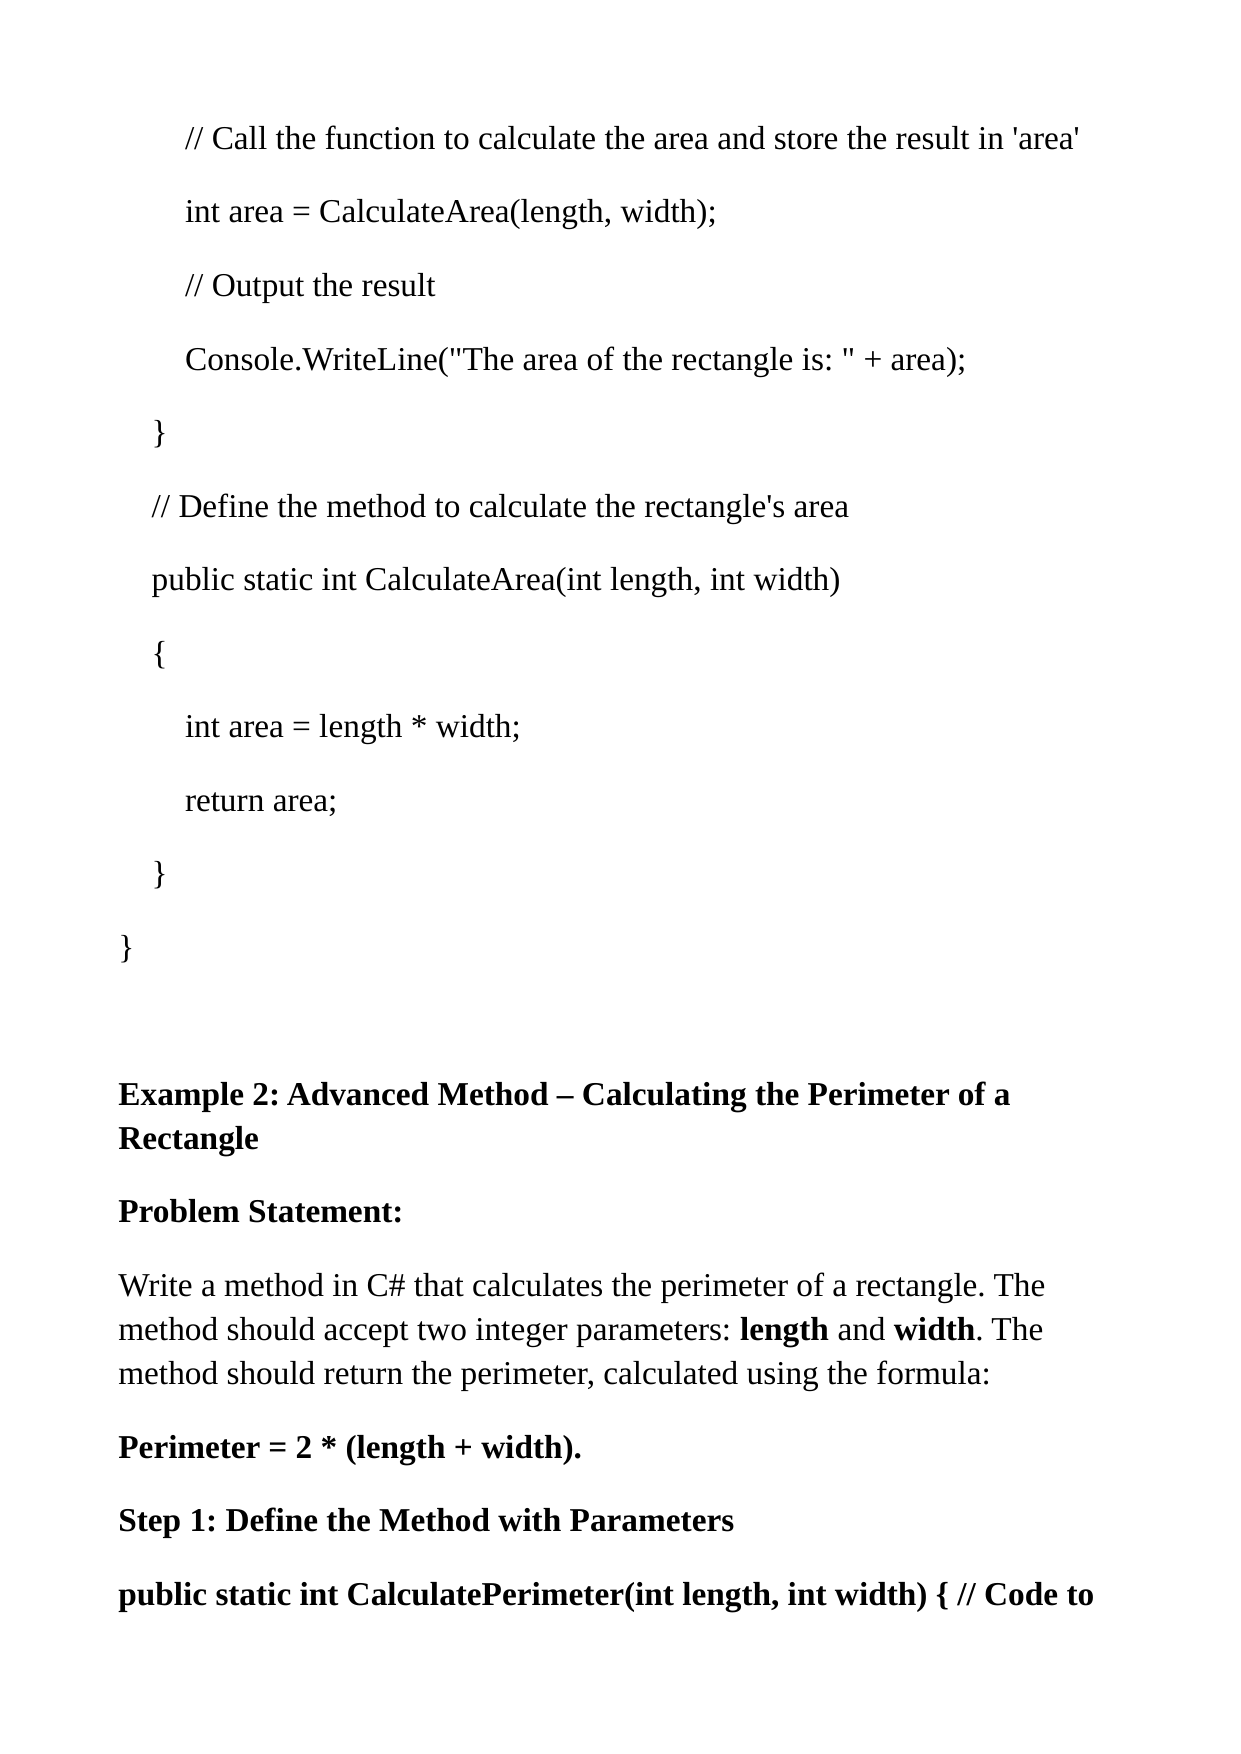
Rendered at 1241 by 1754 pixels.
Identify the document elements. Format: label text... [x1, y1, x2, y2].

text Problem Statement: [118, 1192, 1122, 1230]
text Perimeter = 2 * (length + width). [118, 1427, 1122, 1465]
text public static int CalculateArea(int length, int width) [118, 559, 1122, 598]
text // Output the result [118, 265, 1122, 303]
text Step 1: Define the Method with Parameters [118, 1501, 1122, 1539]
text // Call the function to calculate the area and store the result in 'area' [118, 118, 1122, 156]
text Console.WriteLine("The area of the rectangle is: " + area); [118, 339, 1122, 377]
text return area; [118, 780, 1122, 818]
text public static int CalculatePerimeter(int length, int width) { // Code to [118, 1574, 1122, 1612]
text } [118, 412, 1122, 451]
text // Define the method to calculate the rectangle's area [118, 486, 1122, 524]
text int area = CalculateArea(length, width); [118, 192, 1122, 230]
text } [118, 927, 1122, 965]
text { [118, 633, 1122, 671]
text Write a method in C# that calculates the perimeter of a rectangle. The method should accept two integer parameters: length and width. The method should return the perimeter, calculated using the formula: [118, 1265, 1122, 1392]
text int area = length * width; [118, 706, 1122, 745]
text Example 2: Advanced Method – Calculating the Perimeter of a Rectangle [118, 1074, 1122, 1157]
text } [118, 853, 1122, 892]
